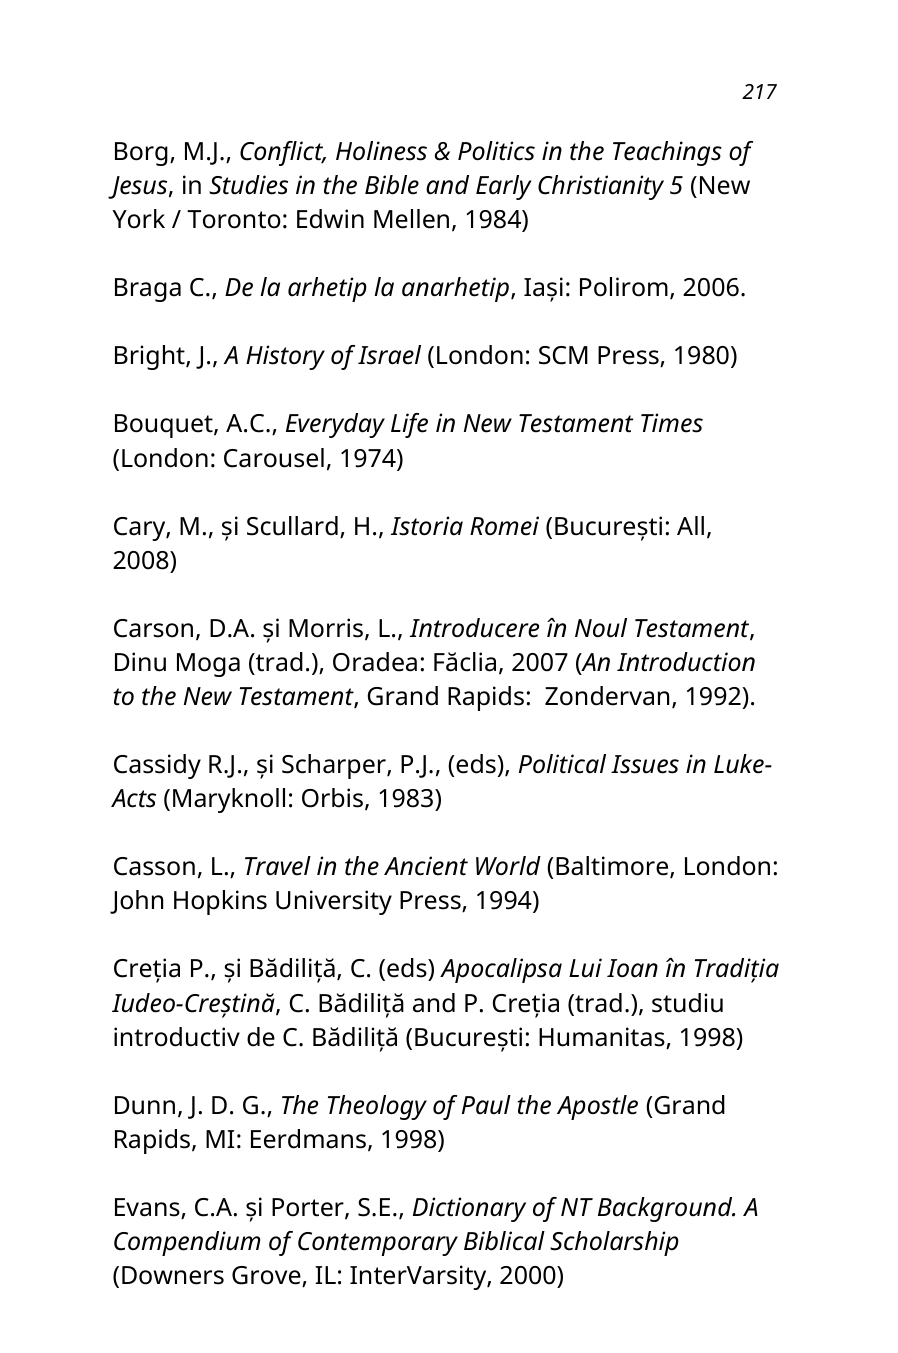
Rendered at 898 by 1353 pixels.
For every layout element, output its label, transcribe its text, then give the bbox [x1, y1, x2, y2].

text Bouquet, A.C., Everyday Life in New Testament Times (London: Carousel, 1974) [112, 406, 779, 474]
text Carson, D.A. şi Morris, L., Introducere în Noul Testament, Dinu Moga (trad.), Oradea: Făclia, 2007 (An Introduction to the New Testament, Grand Rapids: Zondervan, 1992). [112, 611, 779, 713]
text Cassidy R.J., şi Scharper, P.J., (eds), Political Issues in Luke-Acts (Maryknoll: Orbis, 1983) [112, 747, 779, 815]
text Cary, M., şi Scullard, H., Istoria Romei (Bucureşti: All, 2008) [112, 508, 779, 576]
text Evans, C.A. şi Porter, S.E., Dictionary of NT Background. A Compendium of Contemporary Biblical Scholarship (Downers Grove, IL: InterVarsity, 2000) [112, 1189, 779, 1292]
text Casson, L., Travel in the Ancient World (Baltimore, London: John Hopkins University Press, 1994) [112, 849, 779, 917]
text Braga C., De la arhetip la anarhetip, Iaşi: Polirom, 2006. [112, 270, 779, 304]
text Creţia P., şi Bădiliţă, C. (eds) Apocalipsa Lui Ioan în Tradiţia Iudeo-Creştină, C. Bădiliţă and P. Creţia (trad.), studiu introductiv de C. Bădiliţă (Bucureşti: Humanitas, 1998) [112, 951, 779, 1053]
text Dunn, J. D. G., The Theology of Paul the Apostle (Grand Rapids, MI: Eerdmans, 1998) [112, 1087, 779, 1156]
text Borg, M.J., Conflict, Holiness & Politics in the Teachings of Jesus, in Studies in the Bible and Early Christianity 5 (New York / Toronto: Edwin Mellen, 1984) [112, 134, 779, 236]
text Bright, J., A History of Israel (London: SCM Press, 1980) [112, 338, 779, 372]
